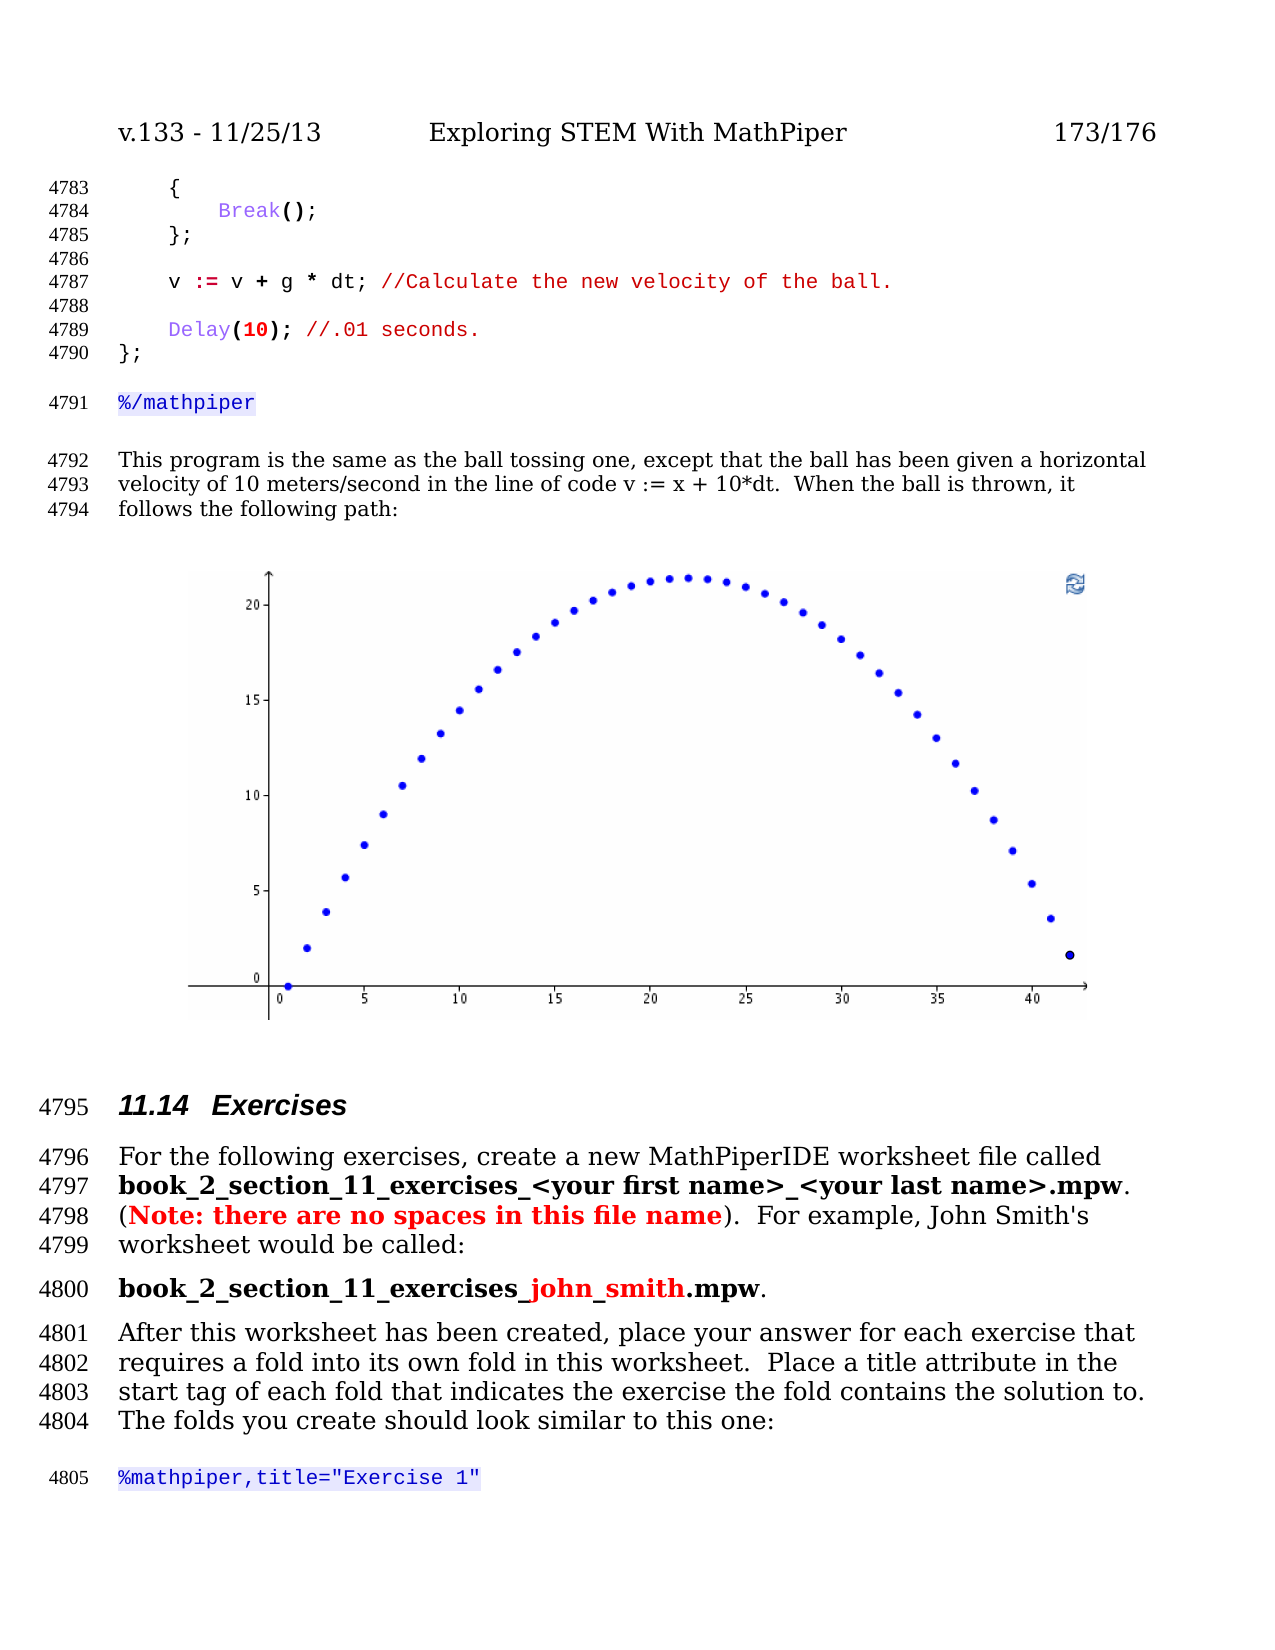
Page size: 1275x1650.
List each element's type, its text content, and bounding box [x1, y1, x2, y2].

text { [118, 177, 1157, 200]
text This program is the same as the ball tossing one, except that the ball has been given a horizontal velocity of 10 meters/second in the line of code v := x + 10*dt. When the ball is thrown, it follows the following path: [118, 448, 1157, 521]
text For the following exercises, create a new MathPiperIDE worksheet file called book_2_section_11_exercises_<your first name>_<your last name>.mpw. (Note: there are no spaces in this file name). For example, John Smith's worksheet would be called: [118, 1142, 1157, 1259]
text book_2_section_11_exercises_john_smith.mpw. [118, 1274, 1157, 1304]
text %/mathpiper [118, 392, 1157, 416]
text After this worksheet has been created, place your answer for each exercise that requires a fold into its own fold in this worksheet. Place a title attribute in the start tag of each fold that indicates the exercise the fold contains the solution to. The folds you create should look similar to this one: [118, 1319, 1157, 1435]
text Delay(10); //.01 seconds. [118, 319, 1157, 342]
text Break(); [118, 200, 1157, 224]
text }; [118, 342, 1157, 366]
text }; [118, 224, 1157, 248]
subtitle Exercises [118, 1088, 1157, 1121]
picture [187, 571, 1088, 1020]
text v := v + g * dt; //Calculate the new velocity of the ball. [118, 271, 1157, 295]
text %mathpiper,title="Exercise 1" [118, 1467, 1157, 1491]
